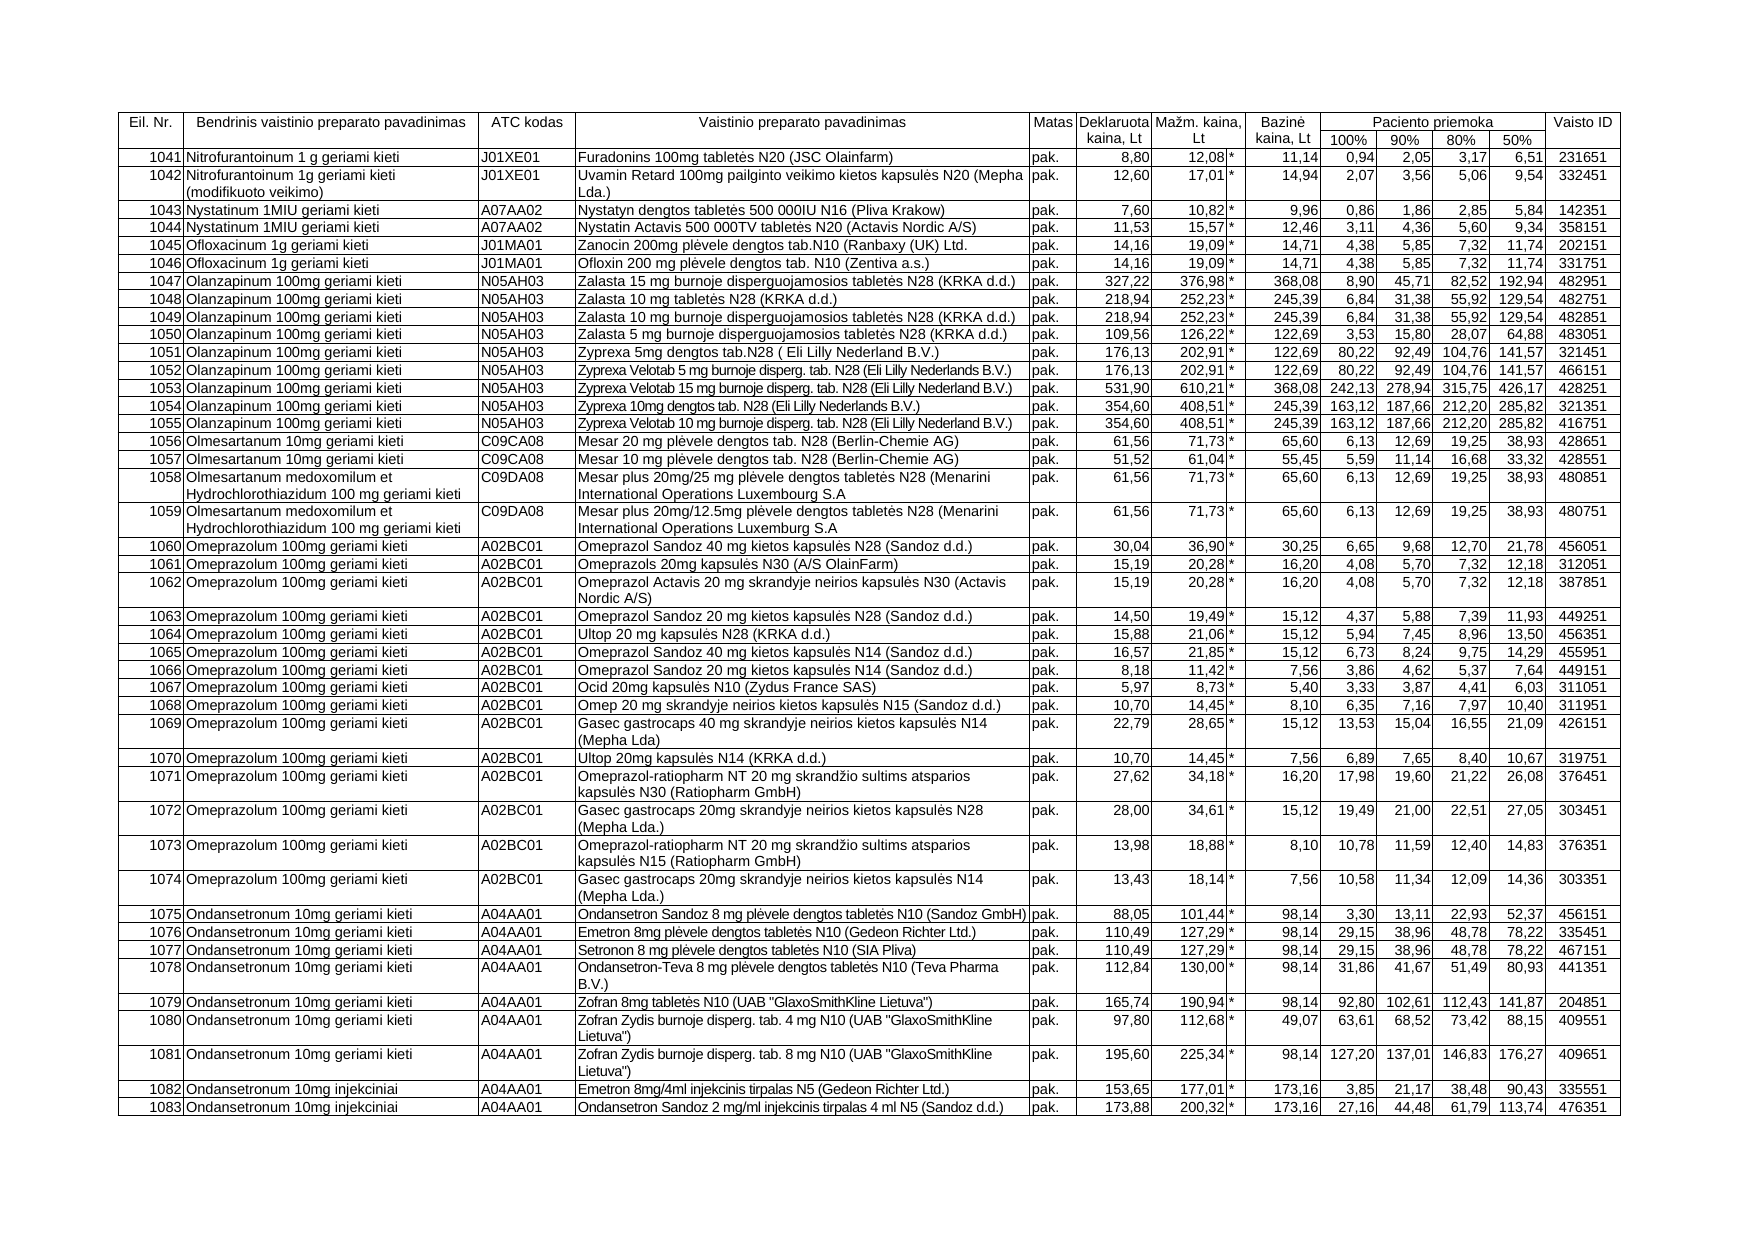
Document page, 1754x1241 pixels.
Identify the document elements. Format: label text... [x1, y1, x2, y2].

table_cell 12,46 [1246, 219, 1320, 236]
table_cell 311051 [1546, 679, 1620, 696]
table_cell 38,93 [1490, 503, 1545, 537]
table_cell 285,82 [1490, 397, 1545, 414]
table_cell 12,69 [1377, 433, 1432, 450]
table_cell 252,23 [1152, 308, 1226, 325]
table_cell 4,38 [1321, 255, 1376, 272]
table_cell 315,75 [1433, 380, 1489, 396]
table_cell * [1227, 397, 1245, 414]
table_cell 20,28 [1152, 556, 1226, 572]
table_cell 15,12 [1246, 608, 1320, 625]
table_cell 416751 [1546, 415, 1620, 432]
table_cell 1049 [119, 308, 183, 325]
table_cell N05AH03 [479, 344, 575, 361]
table_cell Ultop 20 mg kapsulės N28 (KRKA d.d.) [576, 626, 1029, 642]
table_cell Olanzapinum 100mg geriami kieti [184, 362, 478, 378]
table_cell * [1227, 1098, 1245, 1115]
table_cell pak. [1030, 1046, 1076, 1079]
table_cell 14,16 [1077, 255, 1151, 272]
table_cell pak. [1030, 626, 1076, 642]
table_cell 187,66 [1377, 415, 1432, 432]
table_cell A02BC01 [479, 626, 575, 642]
table_cell Omep 20 mg skrandyje neirios kietos kapsulės N15 (Sandoz d.d.) [576, 697, 1029, 714]
table_cell 252,23 [1152, 290, 1226, 307]
table_cell 61,56 [1077, 503, 1151, 537]
table_cell 52,37 [1490, 906, 1545, 922]
table_cell Ondansetron Sandoz 8 mg plėvele dengtos tabletės N10 (Sandoz GmbH) [576, 906, 1029, 922]
table_cell 38,48 [1433, 1081, 1489, 1097]
table_cell 354,60 [1077, 415, 1151, 432]
table_cell 80,22 [1321, 344, 1376, 361]
table_cell 1076 [119, 923, 183, 940]
table_cell 41,67 [1377, 959, 1432, 992]
table_cell Ondansetron Sandoz 2 mg/ml injekcinis tirpalas 4 ml N5 (Sandoz d.d.) [576, 1098, 1029, 1115]
table_cell 1075 [119, 906, 183, 922]
table_cell 482851 [1546, 308, 1620, 325]
table_cell 9,34 [1490, 219, 1545, 236]
table_cell 21,85 [1152, 644, 1226, 660]
table_cell 1062 [119, 573, 183, 607]
table_cell 6,13 [1321, 469, 1376, 502]
table_cell A04AA01 [479, 1081, 575, 1097]
table_cell 10,58 [1321, 871, 1376, 904]
table_cell 112,68 [1152, 1011, 1226, 1045]
table_cell 28,00 [1077, 802, 1151, 835]
table_cell Omeprazolum 100mg geriami kieti [184, 802, 478, 835]
table_cell 5,88 [1377, 608, 1432, 625]
table_cell 285,82 [1490, 415, 1545, 432]
table_cell Omeprazolum 100mg geriami kieti [184, 697, 478, 714]
table_cell 5,60 [1433, 219, 1489, 236]
table_cell 14,45 [1152, 697, 1226, 714]
table_cell 218,94 [1077, 308, 1151, 325]
table_cell 15,12 [1246, 626, 1320, 642]
table_cell 61,79 [1433, 1098, 1489, 1115]
table_cell Nystatyn dengtos tabletės 500 000IU N16 (Pliva Krakow) [576, 201, 1029, 218]
table_cell Omeprazolum 100mg geriami kieti [184, 871, 478, 904]
table_cell 15,80 [1377, 326, 1432, 343]
table_cell 13,50 [1490, 626, 1545, 642]
table_cell 8,18 [1077, 661, 1151, 678]
table_cell A02BC01 [479, 608, 575, 625]
table_cell A02BC01 [479, 679, 575, 696]
table_cell 11,93 [1490, 608, 1545, 625]
table_cell * [1227, 451, 1245, 467]
table_cell Omeprazolum 100mg geriami kieti [184, 573, 478, 607]
table_cell * [1227, 608, 1245, 625]
table_cell 92,49 [1377, 344, 1432, 361]
table_cell pak. [1030, 273, 1076, 289]
table_cell 4,36 [1377, 219, 1432, 236]
table_cell 18,14 [1152, 871, 1226, 904]
table_cell 10,70 [1077, 749, 1151, 766]
table_cell 1081 [119, 1046, 183, 1079]
table_cell 19,49 [1321, 802, 1376, 835]
table_cell Zyprexa 5mg dengtos tab.N28 ( Eli Lilly Nederland B.V.) [576, 344, 1029, 361]
table_header Matas [1030, 113, 1076, 148]
table_cell A02BC01 [479, 715, 575, 748]
table_cell 44,48 [1377, 1098, 1432, 1115]
table_cell * [1227, 1011, 1245, 1045]
table_cell N05AH03 [479, 380, 575, 396]
table_cell 5,06 [1433, 167, 1489, 200]
table_cell 5,70 [1377, 556, 1432, 572]
table_cell Omeprazol-ratiopharm NT 20 mg skrandžio sultims atsparios kapsulės N30 (Ratiopharm GmbH) [576, 767, 1029, 801]
table_cell 15,57 [1152, 219, 1226, 236]
table_cell 1048 [119, 290, 183, 307]
table_cell 21,06 [1152, 626, 1226, 642]
table_cell 480851 [1546, 469, 1620, 502]
table_cell Ondansetronum 10mg geriami kieti [184, 994, 478, 1010]
table_cell A02BC01 [479, 767, 575, 801]
table_cell 146,83 [1433, 1046, 1489, 1079]
table_cell 36,90 [1152, 538, 1226, 554]
table_cell 19,49 [1152, 608, 1226, 625]
table_cell 1068 [119, 697, 183, 714]
table_cell 455951 [1546, 644, 1620, 660]
table_cell 1064 [119, 626, 183, 642]
table_cell 483051 [1546, 326, 1620, 343]
table_cell pak. [1030, 201, 1076, 218]
table_cell * [1227, 906, 1245, 922]
table_cell 176,27 [1490, 1046, 1545, 1079]
table_cell 27,16 [1321, 1098, 1376, 1115]
table_cell 6,51 [1490, 149, 1545, 166]
table_cell 176,13 [1077, 362, 1151, 378]
table_cell 7,32 [1433, 573, 1489, 607]
table_cell 245,39 [1246, 415, 1320, 432]
table_cell 17,01 [1152, 167, 1226, 200]
table_cell 1065 [119, 644, 183, 660]
table_cell A02BC01 [479, 697, 575, 714]
table_cell 245,39 [1246, 308, 1320, 325]
table_cell 21,17 [1377, 1081, 1432, 1097]
table_cell * [1227, 201, 1245, 218]
table_cell 14,50 [1077, 608, 1151, 625]
table_cell 409651 [1546, 1046, 1620, 1079]
table_cell 1042 [119, 167, 183, 200]
table_cell 12,18 [1490, 573, 1545, 607]
table_cell * [1227, 1081, 1245, 1097]
table_cell 127,29 [1152, 941, 1226, 958]
table_cell 6,84 [1321, 308, 1376, 325]
table_cell 428551 [1546, 451, 1620, 467]
table_cell 122,69 [1246, 344, 1320, 361]
table_cell N05AH03 [479, 308, 575, 325]
table_cell 55,45 [1246, 451, 1320, 467]
table_cell 0,86 [1321, 201, 1376, 218]
table_cell 456151 [1546, 906, 1620, 922]
table_cell Ofloxin 200 mg plėvele dengtos tab. N10 (Zentiva a.s.) [576, 255, 1029, 272]
table_cell * [1227, 573, 1245, 607]
table_cell 50% [1490, 131, 1545, 148]
table_cell 6,03 [1490, 679, 1545, 696]
table_cell 126,22 [1152, 326, 1226, 343]
table_cell 5,59 [1321, 451, 1376, 467]
table_cell Nystatinum 1MIU geriami kieti [184, 219, 478, 236]
table_cell 16,20 [1246, 556, 1320, 572]
table_cell 1055 [119, 415, 183, 432]
table_cell Omeprazolum 100mg geriami kieti [184, 749, 478, 766]
table_cell 8,24 [1377, 644, 1432, 660]
table_cell Ondansetron-Teva 8 mg plėvele dengtos tabletės N10 (Teva Pharma B.V.) [576, 959, 1029, 992]
table_cell 14,71 [1246, 255, 1320, 272]
table_cell pak. [1030, 644, 1076, 660]
table_cell 1053 [119, 380, 183, 396]
table_cell Olanzapinum 100mg geriami kieti [184, 397, 478, 414]
table_cell C09DA08 [479, 503, 575, 537]
table_cell Zalasta 5 mg burnoje disperguojamosios tabletės N28 (KRKA d.d.) [576, 326, 1029, 343]
table_cell Mesar 10 mg plėvele dengtos tab. N28 (Berlin-Chemie AG) [576, 451, 1029, 467]
table_cell 11,14 [1377, 451, 1432, 467]
table_cell * [1227, 503, 1245, 537]
table_cell A07AA02 [479, 219, 575, 236]
table_cell 7,56 [1246, 871, 1320, 904]
table_cell A02BC01 [479, 644, 575, 660]
table_cell 245,39 [1246, 397, 1320, 414]
table_cell Furadonins 100mg tabletės N20 (JSC Olainfarm) [576, 149, 1029, 166]
table_cell 1077 [119, 941, 183, 958]
table_cell 88,05 [1077, 906, 1151, 922]
table_cell pak. [1030, 959, 1076, 992]
table_cell 13,43 [1077, 871, 1151, 904]
table_cell 7,32 [1433, 556, 1489, 572]
table_cell Gasec gastrocaps 20mg skrandyje neirios kietos kapsulės N14 (Mepha Lda.) [576, 871, 1029, 904]
table_cell 21,22 [1433, 767, 1489, 801]
table_cell 10,67 [1490, 749, 1545, 766]
table_cell 387851 [1546, 573, 1620, 607]
table_cell 98,14 [1246, 941, 1320, 958]
table_cell * [1227, 767, 1245, 801]
table_cell pak. [1030, 573, 1076, 607]
table_cell 190,94 [1152, 994, 1226, 1010]
table_cell 428251 [1546, 380, 1620, 396]
table_cell 376351 [1546, 836, 1620, 870]
table_cell 1082 [119, 1081, 183, 1097]
table_cell pak. [1030, 397, 1076, 414]
table_cell 5,40 [1246, 679, 1320, 696]
table_cell 3,33 [1321, 679, 1376, 696]
table_cell 2,05 [1377, 149, 1432, 166]
table_cell 11,74 [1490, 255, 1545, 272]
table_cell Zyprexa 10mg dengtos tab. N28 (Eli Lilly Nederlands B.V.) [576, 397, 1029, 414]
table_cell * [1227, 836, 1245, 870]
table_cell 200,32 [1152, 1098, 1226, 1115]
table_cell 376,98 [1152, 273, 1226, 289]
table_cell 1069 [119, 715, 183, 748]
table_cell 38,96 [1377, 941, 1432, 958]
table_cell 10,78 [1321, 836, 1376, 870]
table_cell Ondansetronum 10mg geriami kieti [184, 941, 478, 958]
table_cell Ondansetronum 10mg geriami kieti [184, 1046, 478, 1079]
table_cell 7,97 [1433, 697, 1489, 714]
table_cell pak. [1030, 802, 1076, 835]
table_cell * [1227, 697, 1245, 714]
table_cell 9,68 [1377, 538, 1432, 554]
table_cell * [1227, 415, 1245, 432]
table_cell A04AA01 [479, 1098, 575, 1115]
table_cell 1057 [119, 451, 183, 467]
table_cell 14,83 [1490, 836, 1545, 870]
table_cell N05AH03 [479, 290, 575, 307]
table_header Mažm. kaina, Lt [1152, 113, 1245, 148]
table_cell 358151 [1546, 219, 1620, 236]
table_cell pak. [1030, 608, 1076, 625]
table_cell Omeprazol Sandoz 20 mg kietos kapsulės N28 (Sandoz d.d.) [576, 608, 1029, 625]
table_cell 6,13 [1321, 433, 1376, 450]
table_cell Ofloxacinum 1g geriami kieti [184, 237, 478, 254]
table_cell pak. [1030, 941, 1076, 958]
table_cell * [1227, 679, 1245, 696]
table_cell Ofloxacinum 1g geriami kieti [184, 255, 478, 272]
table_cell 13,11 [1377, 906, 1432, 922]
table_cell A02BC01 [479, 556, 575, 572]
table_cell * [1227, 871, 1245, 904]
table_cell 112,84 [1077, 959, 1151, 992]
table_cell J01MA01 [479, 237, 575, 254]
table_cell 28,65 [1152, 715, 1226, 748]
table_cell A04AA01 [479, 959, 575, 992]
table_cell 3,85 [1321, 1081, 1376, 1097]
table_cell Mesar 20 mg plėvele dengtos tab. N28 (Berlin-Chemie AG) [576, 433, 1029, 450]
table_cell 426,17 [1490, 380, 1545, 396]
table_cell Zofran 8mg tabletės N10 (UAB "GlaxoSmithKline Lietuva") [576, 994, 1029, 1010]
table_cell 45,71 [1377, 273, 1432, 289]
table_cell pak. [1030, 415, 1076, 432]
table_cell pak. [1030, 255, 1076, 272]
table_cell 4,41 [1433, 679, 1489, 696]
table_cell 466151 [1546, 362, 1620, 378]
table_cell A02BC01 [479, 836, 575, 870]
table_cell * [1227, 344, 1245, 361]
table_cell * [1227, 1046, 1245, 1079]
table_cell 65,60 [1246, 433, 1320, 450]
table_cell 141,57 [1490, 362, 1545, 378]
table_cell Olanzapinum 100mg geriami kieti [184, 308, 478, 325]
table_cell Omeprazolum 100mg geriami kieti [184, 556, 478, 572]
table_cell 113,74 [1490, 1098, 1545, 1115]
table_cell N05AH03 [479, 273, 575, 289]
table_header Bendrinis vaistinio preparato pavadinimas [184, 113, 478, 148]
table_cell 1059 [119, 503, 183, 537]
table_cell 5,97 [1077, 679, 1151, 696]
table_cell * [1227, 626, 1245, 642]
table_cell pak. [1030, 715, 1076, 748]
table_cell 10,82 [1152, 201, 1226, 218]
table_cell 26,08 [1490, 767, 1545, 801]
table_cell 15,12 [1246, 644, 1320, 660]
table_cell 104,76 [1433, 344, 1489, 361]
table_cell 21,78 [1490, 538, 1545, 554]
table_cell A02BC01 [479, 538, 575, 554]
table_cell 1083 [119, 1098, 183, 1115]
table_cell 122,69 [1246, 326, 1320, 343]
table_cell Zyprexa Velotab 10 mg burnoje disperg. tab. N28 (Eli Lilly Nederland B.V.) [576, 415, 1029, 432]
table_cell Olmesartanum 10mg geriami kieti [184, 451, 478, 467]
table_cell 14,16 [1077, 237, 1151, 254]
table_cell * [1227, 255, 1245, 272]
table_cell Omeprazolum 100mg geriami kieti [184, 679, 478, 696]
table_cell 6,65 [1321, 538, 1376, 554]
table_cell 11,14 [1246, 149, 1320, 166]
table_cell 4,62 [1377, 661, 1432, 678]
table_cell 7,56 [1246, 661, 1320, 678]
table_cell 163,12 [1321, 397, 1376, 414]
table_cell J01MA01 [479, 255, 575, 272]
table_cell 4,38 [1321, 237, 1376, 254]
table_cell 476351 [1546, 1098, 1620, 1115]
table_cell 6,35 [1321, 697, 1376, 714]
table_cell 30,25 [1246, 538, 1320, 554]
table_cell 1046 [119, 255, 183, 272]
table_cell 1043 [119, 201, 183, 218]
table_cell 409551 [1546, 1011, 1620, 1045]
table_cell 3,53 [1321, 326, 1376, 343]
table_cell * [1227, 923, 1245, 940]
table_cell 15,12 [1246, 715, 1320, 748]
table_cell 12,09 [1433, 871, 1489, 904]
table_cell 321451 [1546, 344, 1620, 361]
table_cell 80% [1433, 131, 1489, 148]
table_cell Olanzapinum 100mg geriami kieti [184, 326, 478, 343]
table_cell 14,36 [1490, 871, 1545, 904]
table_cell Olanzapinum 100mg geriami kieti [184, 415, 478, 432]
table_cell 80,93 [1490, 959, 1545, 992]
table_cell 1058 [119, 469, 183, 502]
table_cell 303351 [1546, 871, 1620, 904]
table_cell 19,25 [1433, 503, 1489, 537]
table_cell 130,00 [1152, 959, 1226, 992]
table_cell 225,34 [1152, 1046, 1226, 1079]
table_cell 33,32 [1490, 451, 1545, 467]
table_cell * [1227, 149, 1245, 166]
table_cell 1074 [119, 871, 183, 904]
table_cell Omeprazolum 100mg geriami kieti [184, 644, 478, 660]
table_cell 7,39 [1433, 608, 1489, 625]
table_cell Zofran Zydis burnoje disperg. tab. 8 mg N10 (UAB "GlaxoSmithKline Lietuva") [576, 1046, 1029, 1079]
table_cell Ondansetronum 10mg injekciniai [184, 1098, 478, 1115]
table_cell 332451 [1546, 167, 1620, 200]
table_cell Nystatinum 1MIU geriami kieti [184, 201, 478, 218]
table_cell 202,91 [1152, 344, 1226, 361]
table_cell N05AH03 [479, 326, 575, 343]
table_cell 141,57 [1490, 344, 1545, 361]
table_cell 141,87 [1490, 994, 1545, 1010]
table_cell 38,93 [1490, 433, 1545, 450]
table_cell 127,29 [1152, 923, 1226, 940]
table_cell 11,53 [1077, 219, 1151, 236]
table_cell 82,52 [1433, 273, 1489, 289]
table_cell 100% [1321, 131, 1376, 148]
table_cell pak. [1030, 767, 1076, 801]
table_cell Setronon 8 mg plėvele dengtos tabletės N10 (SIA Pliva) [576, 941, 1029, 958]
table_cell 18,88 [1152, 836, 1226, 870]
table_cell 173,88 [1077, 1098, 1151, 1115]
table_cell 6,89 [1321, 749, 1376, 766]
table_cell 368,08 [1246, 380, 1320, 396]
table_cell Ondansetronum 10mg geriami kieti [184, 1011, 478, 1045]
table_cell Olanzapinum 100mg geriami kieti [184, 273, 478, 289]
table_cell 7,16 [1377, 697, 1432, 714]
table_cell 1079 [119, 994, 183, 1010]
table_cell 4,08 [1321, 556, 1376, 572]
table_cell 1063 [119, 608, 183, 625]
table_cell 7,60 [1077, 201, 1151, 218]
table_cell 14,29 [1490, 644, 1545, 660]
table_cell 12,08 [1152, 149, 1226, 166]
table_cell 65,60 [1246, 469, 1320, 502]
table_cell 34,18 [1152, 767, 1226, 801]
table_cell 1054 [119, 397, 183, 414]
table_cell 49,07 [1246, 1011, 1320, 1045]
table_cell 5,85 [1377, 237, 1432, 254]
table_cell 29,15 [1321, 923, 1376, 940]
table_cell pak. [1030, 237, 1076, 254]
table_cell 142351 [1546, 201, 1620, 218]
table_cell 8,90 [1321, 273, 1376, 289]
table_cell 104,76 [1433, 362, 1489, 378]
table_cell pak. [1030, 836, 1076, 870]
table_cell 12,18 [1490, 556, 1545, 572]
table_cell Zalasta 10 mg tabletės N28 (KRKA d.d.) [576, 290, 1029, 307]
table_cell Omeprazol-ratiopharm NT 20 mg skrandžio sultims atsparios kapsulės N15 (Ratiopharm GmbH) [576, 836, 1029, 870]
table_cell Zalasta 15 mg burnoje disperguojamosios tabletės N28 (KRKA d.d.) [576, 273, 1029, 289]
table_cell * [1227, 941, 1245, 958]
table_cell 63,61 [1321, 1011, 1376, 1045]
table_cell Omeprazolum 100mg geriami kieti [184, 661, 478, 678]
table_cell 92,80 [1321, 994, 1376, 1010]
table_cell 19,25 [1433, 433, 1489, 450]
table_cell Omeprazolum 100mg geriami kieti [184, 538, 478, 554]
table_cell Olmesartanum medoxomilum et Hydrochlorothiazidum 100 mg geriami kieti [184, 469, 478, 502]
table_cell A02BC01 [479, 749, 575, 766]
table_cell 319751 [1546, 749, 1620, 766]
table_cell 177,01 [1152, 1081, 1226, 1097]
table_cell 98,14 [1246, 994, 1320, 1010]
table_cell 3,11 [1321, 219, 1376, 236]
table_cell Omeprazol Sandoz 20 mg kietos kapsulės N14 (Sandoz d.d.) [576, 661, 1029, 678]
table_cell Nitrofurantoinum 1 g geriami kieti [184, 149, 478, 166]
table_header Eil. Nr. [119, 113, 183, 148]
table_cell Zofran Zydis burnoje disperg. tab. 4 mg N10 (UAB "GlaxoSmithKline Lietuva") [576, 1011, 1029, 1045]
table_cell 16,20 [1246, 767, 1320, 801]
table_cell 8,10 [1246, 697, 1320, 714]
table_cell pak. [1030, 679, 1076, 696]
table_cell 90% [1377, 131, 1432, 148]
table_cell Mesar plus 20mg/12.5mg plėvele dengtos tabletės N28 (Menarini International Operations Luxemburg S.A [576, 503, 1029, 537]
table_cell Omeprazol Sandoz 40 mg kietos kapsulės N14 (Sandoz d.d.) [576, 644, 1029, 660]
table_cell 80,22 [1321, 362, 1376, 378]
table_cell 55,92 [1433, 290, 1489, 307]
table_cell 98,14 [1246, 1046, 1320, 1079]
table_cell Zyprexa Velotab 5 mg burnoje disperg. tab. N28 (Eli Lilly Nederlands B.V.) [576, 362, 1029, 378]
table_cell 1070 [119, 749, 183, 766]
table_cell 16,57 [1077, 644, 1151, 660]
table_cell 12,69 [1377, 503, 1432, 537]
table_cell 9,75 [1433, 644, 1489, 660]
table_cell 428651 [1546, 433, 1620, 450]
table_cell Olmesartanum 10mg geriami kieti [184, 433, 478, 450]
table_cell 242,13 [1321, 380, 1376, 396]
table_cell 441351 [1546, 959, 1620, 992]
table_cell 90,43 [1490, 1081, 1545, 1097]
table_cell 449251 [1546, 608, 1620, 625]
table_cell 1067 [119, 679, 183, 696]
table_cell * [1227, 556, 1245, 572]
table_cell 9,54 [1490, 167, 1545, 200]
table_cell 6,84 [1321, 290, 1376, 307]
table_cell 426151 [1546, 715, 1620, 748]
table_cell J01XE01 [479, 167, 575, 200]
table_cell 467151 [1546, 941, 1620, 958]
table_cell Uvamin Retard 100mg pailginto veikimo kietos kapsulės N20 (Mepha Lda.) [576, 167, 1029, 200]
table_cell * [1227, 273, 1245, 289]
table_cell 61,56 [1077, 433, 1151, 450]
table_cell 368,08 [1246, 273, 1320, 289]
table_cell C09CA08 [479, 433, 575, 450]
table_cell 11,42 [1152, 661, 1226, 678]
table_cell 7,64 [1490, 661, 1545, 678]
table_cell 231651 [1546, 149, 1620, 166]
table_cell A07AA02 [479, 201, 575, 218]
table_cell 335451 [1546, 923, 1620, 940]
table_cell C09DA08 [479, 469, 575, 502]
table_cell pak. [1030, 167, 1076, 200]
table_cell Gasec gastrocaps 40 mg skrandyje neirios kietos kapsulės N14 (Mepha Lda) [576, 715, 1029, 748]
table_cell * [1227, 362, 1245, 378]
table_cell 3,87 [1377, 679, 1432, 696]
table_cell 8,73 [1152, 679, 1226, 696]
table_cell 30,04 [1077, 538, 1151, 554]
table_cell 482951 [1546, 273, 1620, 289]
table_cell pak. [1030, 149, 1076, 166]
table_cell 51,52 [1077, 451, 1151, 467]
table_cell 97,80 [1077, 1011, 1151, 1045]
table_cell 327,22 [1077, 273, 1151, 289]
table_cell pak. [1030, 697, 1076, 714]
table_cell 531,90 [1077, 380, 1151, 396]
table_cell 278,94 [1377, 380, 1432, 396]
table_cell * [1227, 380, 1245, 396]
table_cell 48,78 [1433, 923, 1489, 940]
table_cell 354,60 [1077, 397, 1151, 414]
table_cell Mesar plus 20mg/25 mg plėvele dengtos tabletės N28 (Menarini International Operations Luxembourg S.A [576, 469, 1029, 502]
table_cell Ultop 20mg kapsulės N14 (KRKA d.d.) [576, 749, 1029, 766]
table_cell 98,14 [1246, 906, 1320, 922]
table_cell Emetron 8mg plėvele dengtos tabletės N10 (Gedeon Richter Ltd.) [576, 923, 1029, 940]
table_cell Ondansetronum 10mg geriami kieti [184, 906, 478, 922]
table_cell 335551 [1546, 1081, 1620, 1097]
table_cell A02BC01 [479, 802, 575, 835]
table_cell 303451 [1546, 802, 1620, 835]
table_header Vaistinio preparato pavadinimas [576, 113, 1029, 148]
table_cell pak. [1030, 344, 1076, 361]
table_cell 1066 [119, 661, 183, 678]
table_cell 15,19 [1077, 556, 1151, 572]
table_cell 27,62 [1077, 767, 1151, 801]
table_cell 8,96 [1433, 626, 1489, 642]
table_cell 192,94 [1490, 273, 1545, 289]
table_cell 11,59 [1377, 836, 1432, 870]
table_cell 9,96 [1246, 201, 1320, 218]
table_cell 7,45 [1377, 626, 1432, 642]
table_cell Nystatin Actavis 500 000TV tabletės N20 (Actavis Nordic A/S) [576, 219, 1029, 236]
table_cell Olanzapinum 100mg geriami kieti [184, 380, 478, 396]
table_cell 1073 [119, 836, 183, 870]
table_cell 34,61 [1152, 802, 1226, 835]
table_cell 68,52 [1377, 1011, 1432, 1045]
table_cell 8,10 [1246, 836, 1320, 870]
table_cell 480751 [1546, 503, 1620, 537]
table_cell Nitrofurantoinum 1g geriami kieti (modifikuoto veikimo) [184, 167, 478, 200]
table_cell pak. [1030, 749, 1076, 766]
table_cell 1050 [119, 326, 183, 343]
table_cell pak. [1030, 308, 1076, 325]
table_cell N05AH03 [479, 362, 575, 378]
table_cell N05AH03 [479, 397, 575, 414]
table_cell * [1227, 661, 1245, 678]
table_cell 321351 [1546, 397, 1620, 414]
table_cell 61,56 [1077, 469, 1151, 502]
table_cell 19,09 [1152, 255, 1226, 272]
table_cell 22,93 [1433, 906, 1489, 922]
table_cell 449151 [1546, 661, 1620, 678]
table_cell 456351 [1546, 626, 1620, 642]
table_cell 1044 [119, 219, 183, 236]
table_cell A04AA01 [479, 994, 575, 1010]
table_cell * [1227, 290, 1245, 307]
table_cell 3,56 [1377, 167, 1432, 200]
table_cell 482751 [1546, 290, 1620, 307]
table_cell 163,12 [1321, 415, 1376, 432]
table_cell 28,07 [1433, 326, 1489, 343]
table_cell 176,13 [1077, 344, 1151, 361]
table_cell * [1227, 237, 1245, 254]
table_cell pak. [1030, 1098, 1076, 1115]
table_cell 73,42 [1433, 1011, 1489, 1045]
table_cell 11,34 [1377, 871, 1432, 904]
table_cell 17,98 [1321, 767, 1376, 801]
table_cell 65,60 [1246, 503, 1320, 537]
table_cell 408,51 [1152, 397, 1226, 414]
table_cell 8,80 [1077, 149, 1151, 166]
table_cell 31,86 [1321, 959, 1376, 992]
table_cell 7,65 [1377, 749, 1432, 766]
table_cell 71,73 [1152, 503, 1226, 537]
table_cell 129,54 [1490, 308, 1545, 325]
table_cell 16,20 [1246, 573, 1320, 607]
table_cell 29,15 [1321, 941, 1376, 958]
table_header Vaisto ID [1546, 113, 1620, 148]
table_cell 27,05 [1490, 802, 1545, 835]
table_cell Ondansetronum 10mg injekciniai [184, 1081, 478, 1097]
table_cell * [1227, 167, 1245, 200]
table_cell 5,37 [1433, 661, 1489, 678]
table_cell Omeprazol Actavis 20 mg skrandyje neirios kapsulės N30 (Actavis Nordic A/S) [576, 573, 1029, 607]
table_cell 92,49 [1377, 362, 1432, 378]
table_cell 19,60 [1377, 767, 1432, 801]
table_cell Ondansetronum 10mg geriami kieti [184, 923, 478, 940]
table_cell Gasec gastrocaps 20mg skrandyje neirios kietos kapsulės N28 (Mepha Lda.) [576, 802, 1029, 835]
table_cell Zalasta 10 mg burnoje disperguojamosios tabletės N28 (KRKA d.d.) [576, 308, 1029, 325]
table_cell Olanzapinum 100mg geriami kieti [184, 290, 478, 307]
table_cell 12,40 [1433, 836, 1489, 870]
table_cell 212,20 [1433, 397, 1489, 414]
table_cell 187,66 [1377, 397, 1432, 414]
table_cell * [1227, 959, 1245, 992]
table_cell 129,54 [1490, 290, 1545, 307]
table_cell 311951 [1546, 697, 1620, 714]
table_cell 202,91 [1152, 362, 1226, 378]
table_cell 1045 [119, 237, 183, 254]
table_cell Omeprazolum 100mg geriami kieti [184, 836, 478, 870]
table_cell 173,16 [1246, 1098, 1320, 1115]
table_cell 71,73 [1152, 433, 1226, 450]
table_cell Zyprexa Velotab 15 mg burnoje disperg. tab. N28 (Eli Lilly Nederland B.V.) [576, 380, 1029, 396]
table_cell C09CA08 [479, 451, 575, 467]
table_cell 15,04 [1377, 715, 1432, 748]
table_cell 3,30 [1321, 906, 1376, 922]
table_cell * [1227, 433, 1245, 450]
table_cell 331751 [1546, 255, 1620, 272]
table_header Paciento priemoka [1321, 113, 1545, 130]
table_cell A04AA01 [479, 906, 575, 922]
table_cell 12,69 [1377, 469, 1432, 502]
table_cell 7,32 [1433, 237, 1489, 254]
table_cell 15,12 [1246, 802, 1320, 835]
table_cell pak. [1030, 433, 1076, 450]
table_cell 13,98 [1077, 836, 1151, 870]
table_cell 102,61 [1377, 994, 1432, 1010]
table_cell pak. [1030, 362, 1076, 378]
table_cell 71,73 [1152, 469, 1226, 502]
table_cell 38,96 [1377, 923, 1432, 940]
table_cell A04AA01 [479, 1011, 575, 1045]
table_cell 10,40 [1490, 697, 1545, 714]
table_cell 1060 [119, 538, 183, 554]
table_cell 16,55 [1433, 715, 1489, 748]
table_cell 15,19 [1077, 573, 1151, 607]
table_cell 195,60 [1077, 1046, 1151, 1079]
table_cell N05AH03 [479, 415, 575, 432]
table_cell Omeprazolum 100mg geriami kieti [184, 767, 478, 801]
table_cell A04AA01 [479, 941, 575, 958]
table_cell pak. [1030, 538, 1076, 554]
table_cell 2,07 [1321, 167, 1376, 200]
table_cell 14,71 [1246, 237, 1320, 254]
table_cell 11,74 [1490, 237, 1545, 254]
table_cell 98,14 [1246, 923, 1320, 940]
table_cell Olmesartanum medoxomilum et Hydrochlorothiazidum 100 mg geriami kieti [184, 503, 478, 537]
table_cell pak. [1030, 380, 1076, 396]
table_cell Omeprazolum 100mg geriami kieti [184, 715, 478, 748]
table_cell 245,39 [1246, 290, 1320, 307]
table_cell pak. [1030, 1081, 1076, 1097]
table_cell 13,53 [1321, 715, 1376, 748]
table_cell 4,37 [1321, 608, 1376, 625]
table_cell 2,85 [1433, 201, 1489, 218]
table_cell 4,08 [1321, 573, 1376, 607]
table_cell pak. [1030, 219, 1076, 236]
table_cell 31,38 [1377, 290, 1432, 307]
table_cell 204851 [1546, 994, 1620, 1010]
table_cell Omeprazols 20mg kapsulės N30 (A/S OlainFarm) [576, 556, 1029, 572]
table_cell 1080 [119, 1011, 183, 1045]
table_cell 137,01 [1377, 1046, 1432, 1079]
table_cell 202151 [1546, 237, 1620, 254]
table_cell 3,86 [1321, 661, 1376, 678]
table_cell 5,84 [1490, 201, 1545, 218]
table_cell * [1227, 469, 1245, 502]
table_cell * [1227, 219, 1245, 236]
table_cell 1061 [119, 556, 183, 572]
table_cell 21,00 [1377, 802, 1432, 835]
table_cell 7,56 [1246, 749, 1320, 766]
table_cell 5,94 [1321, 626, 1376, 642]
table_cell 153,65 [1077, 1081, 1151, 1097]
table_cell A02BC01 [479, 871, 575, 904]
table_cell pak. [1030, 290, 1076, 307]
table_header ATC kodas [479, 113, 575, 148]
table_cell Olanzapinum 100mg geriami kieti [184, 344, 478, 361]
table_cell pak. [1030, 994, 1076, 1010]
table_cell A04AA01 [479, 923, 575, 940]
table_cell pak. [1030, 451, 1076, 467]
table_cell 610,21 [1152, 380, 1226, 396]
table_cell 14,45 [1152, 749, 1226, 766]
table_cell 5,85 [1377, 255, 1432, 272]
table_cell 88,15 [1490, 1011, 1545, 1045]
table_cell 127,20 [1321, 1046, 1376, 1079]
table_cell A02BC01 [479, 573, 575, 607]
table_cell 1071 [119, 767, 183, 801]
table_cell 22,51 [1433, 802, 1489, 835]
table_cell 1041 [119, 149, 183, 166]
table_cell pak. [1030, 906, 1076, 922]
table_cell A02BC01 [479, 661, 575, 678]
table_header Deklaruota kaina, Lt [1077, 113, 1151, 148]
table_cell 64,88 [1490, 326, 1545, 343]
table_cell 101,44 [1152, 906, 1226, 922]
table_cell Ondansetronum 10mg geriami kieti [184, 959, 478, 992]
table_cell 218,94 [1077, 290, 1151, 307]
table_cell 7,32 [1433, 255, 1489, 272]
table_cell 1047 [119, 273, 183, 289]
table_cell 312051 [1546, 556, 1620, 572]
table_cell 1056 [119, 433, 183, 450]
table_cell 173,16 [1246, 1081, 1320, 1097]
table_cell 6,13 [1321, 503, 1376, 537]
table_cell 14,94 [1246, 167, 1320, 200]
table_cell * [1227, 644, 1245, 660]
table_cell 38,93 [1490, 469, 1545, 502]
table_cell Omeprazolum 100mg geriami kieti [184, 608, 478, 625]
table_cell 109,56 [1077, 326, 1151, 343]
table_cell Zanocin 200mg plėvele dengtos tab.N10 (Ranbaxy (UK) Ltd. [576, 237, 1029, 254]
table_cell 165,74 [1077, 994, 1151, 1010]
table_cell 456051 [1546, 538, 1620, 554]
table_cell Omeprazolum 100mg geriami kieti [184, 626, 478, 642]
table_cell * [1227, 749, 1245, 766]
table_cell pak. [1030, 871, 1076, 904]
table_cell 6,73 [1321, 644, 1376, 660]
table_cell * [1227, 308, 1245, 325]
table_cell 1051 [119, 344, 183, 361]
table_cell 10,70 [1077, 697, 1151, 714]
table_cell 1,86 [1377, 201, 1432, 218]
table_cell 16,68 [1433, 451, 1489, 467]
table_cell 31,38 [1377, 308, 1432, 325]
table_cell 5,70 [1377, 573, 1432, 607]
table_cell 122,69 [1246, 362, 1320, 378]
table_cell 21,09 [1490, 715, 1545, 748]
table_cell Omeprazol Sandoz 40 mg kietos kapsulės N28 (Sandoz d.d.) [576, 538, 1029, 554]
table_cell 19,09 [1152, 237, 1226, 254]
table_cell 376451 [1546, 767, 1620, 801]
table_cell 78,22 [1490, 941, 1545, 958]
table_cell J01XE01 [479, 149, 575, 166]
table_cell 98,14 [1246, 959, 1320, 992]
table_cell 110,49 [1077, 923, 1151, 940]
table_cell 3,17 [1433, 149, 1489, 166]
table_cell 1052 [119, 362, 183, 378]
table_cell 408,51 [1152, 415, 1226, 432]
table_cell A04AA01 [479, 1046, 575, 1079]
table_cell 8,40 [1433, 749, 1489, 766]
table_cell * [1227, 326, 1245, 343]
table_cell 61,04 [1152, 451, 1226, 467]
table_cell pak. [1030, 326, 1076, 343]
table_cell pak. [1030, 503, 1076, 537]
table_header Bazinė kaina, Lt [1246, 113, 1320, 148]
table_cell * [1227, 538, 1245, 554]
table_cell pak. [1030, 1011, 1076, 1045]
table_cell 0,94 [1321, 149, 1376, 166]
table_cell * [1227, 715, 1245, 748]
table_cell 22,79 [1077, 715, 1151, 748]
table_cell 12,60 [1077, 167, 1151, 200]
table_cell Ocid 20mg kapsulės N10 (Zydus France SAS) [576, 679, 1029, 696]
table_cell 112,43 [1433, 994, 1489, 1010]
table_cell 212,20 [1433, 415, 1489, 432]
table_cell 51,49 [1433, 959, 1489, 992]
table_cell 1072 [119, 802, 183, 835]
table_cell pak. [1030, 661, 1076, 678]
table_cell 1078 [119, 959, 183, 992]
table_cell pak. [1030, 469, 1076, 502]
table_cell 20,28 [1152, 573, 1226, 607]
table_cell 48,78 [1433, 941, 1489, 958]
table_cell 12,70 [1433, 538, 1489, 554]
table_cell 110,49 [1077, 941, 1151, 958]
table_cell 15,88 [1077, 626, 1151, 642]
table_cell 19,25 [1433, 469, 1489, 502]
table_cell pak. [1030, 556, 1076, 572]
table_cell * [1227, 802, 1245, 835]
table_cell pak. [1030, 923, 1076, 940]
table_cell * [1227, 994, 1245, 1010]
table_cell 55,92 [1433, 308, 1489, 325]
table_cell Emetron 8mg/4ml injekcinis tirpalas N5 (Gedeon Richter Ltd.) [576, 1081, 1029, 1097]
table_cell 78,22 [1490, 923, 1545, 940]
